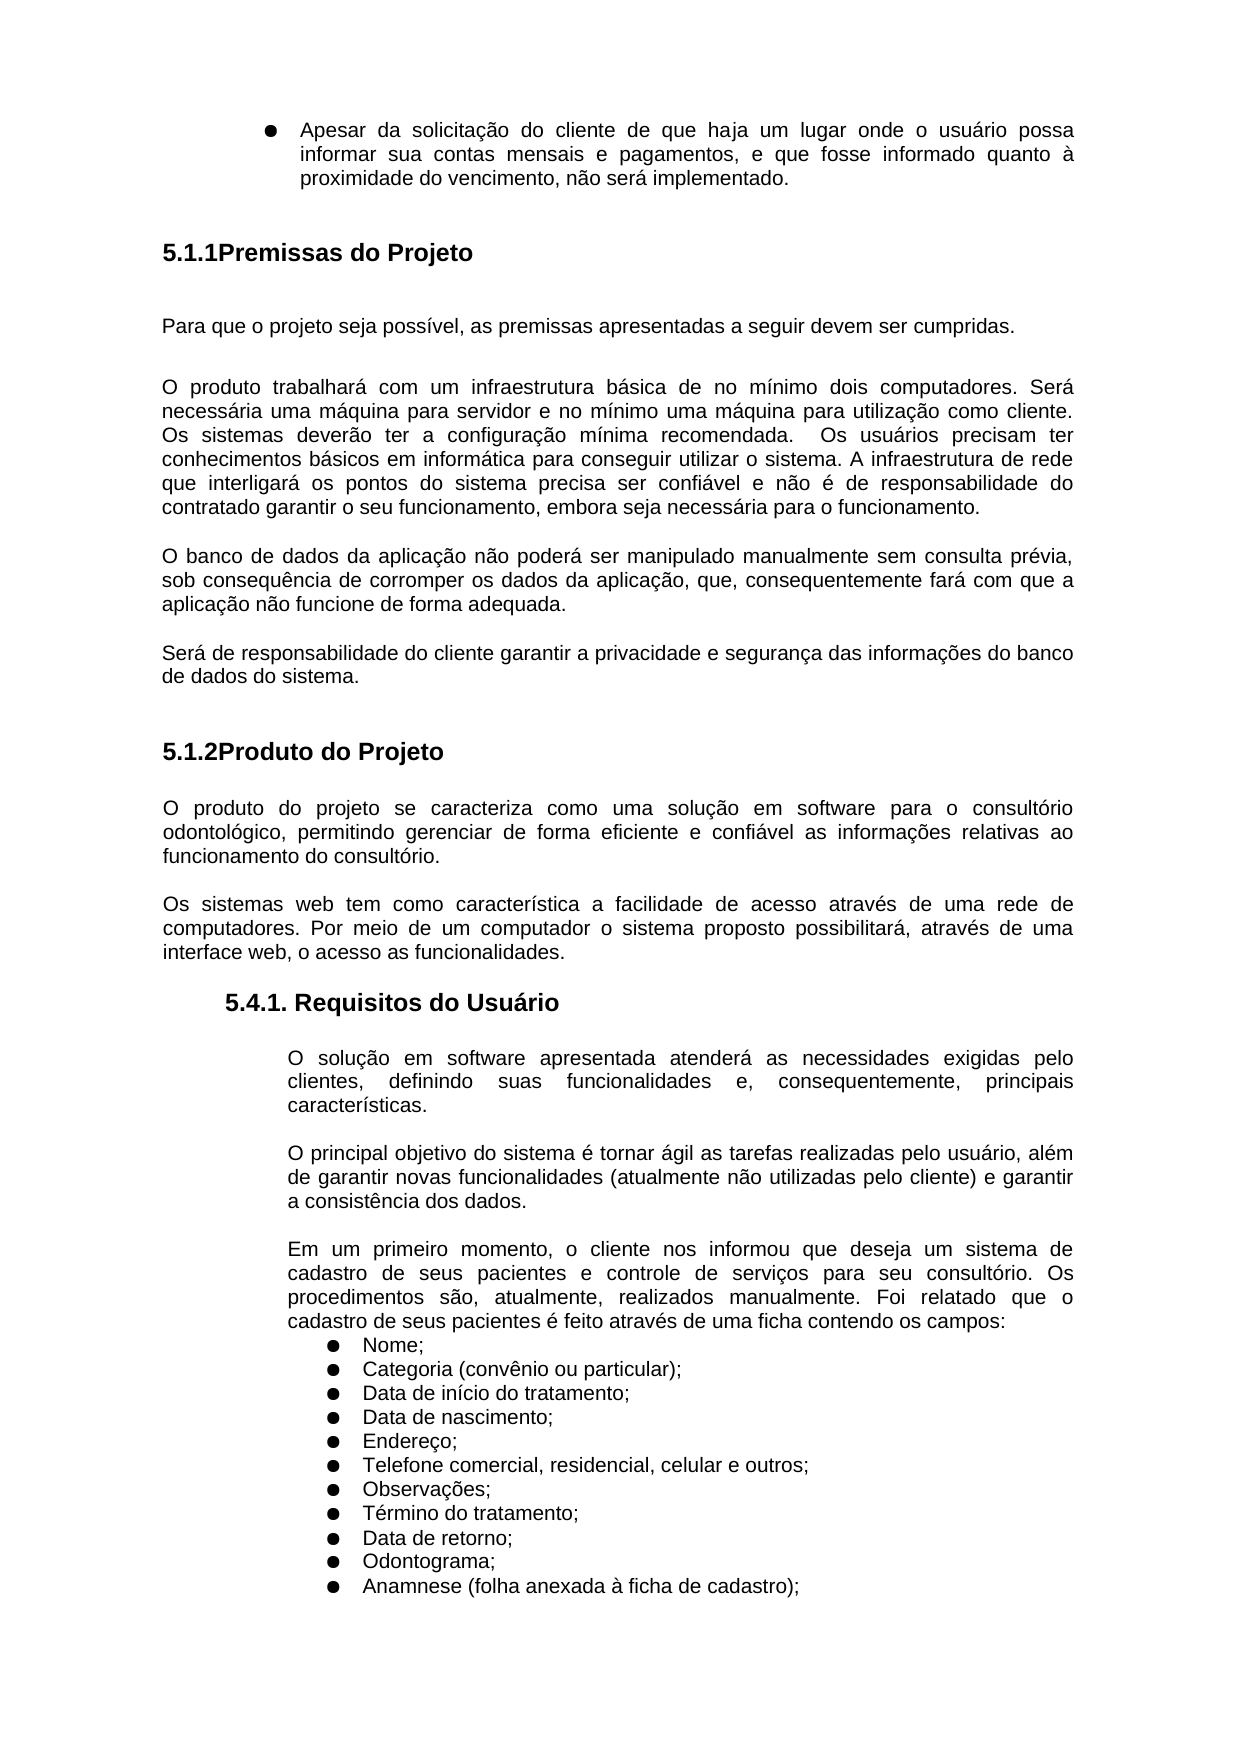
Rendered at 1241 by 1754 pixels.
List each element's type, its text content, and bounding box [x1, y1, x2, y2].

list Data de retorno; [325, 1525, 1075, 1549]
list Categoria (convênio ou particular); [325, 1357, 1075, 1381]
subtitle Produto do Projeto [162, 737, 1075, 766]
text O produto trabalhará com um infraestrutura básica de no mínimo dois computadores. Será necessária uma máquina para servidor e no mínimo uma máquina para utilização como cliente. Os sistemas deverão ter a configuração mínima recomendada. Os usuários precisam ter conhecimentos básicos em informática para conseguir utilizar o sistema. A infraestrutura de rede que interligará os pontos do sistema precisa ser confiável e não é de responsabilidade do contratado garantir o seu funcionamento, embora seja necessária para o funcionamento. [162, 375, 1075, 518]
text O solução em software apresentada atenderá as necessidades exigidas pelo clientes, definindo suas funcionalidades e, consequentemente, principais características. [287, 1045, 1075, 1117]
list Término do tratamento; [325, 1501, 1075, 1525]
list Nome; [325, 1333, 1075, 1357]
text 5.4.1. Requisitos do Usuário [225, 988, 1075, 1017]
list Data de início do tratamento; [325, 1381, 1075, 1405]
text O produto do projeto se caracteriza como uma solução em software para o consultório odontológico, permitindo gerenciar de forma eficiente e confiável as informações relativas ao funcionamento do consultório. [163, 796, 1075, 868]
list Endereço; [325, 1429, 1075, 1453]
list Apesar da solicitação do cliente de que haja um lugar onde o usuário possa informar sua contas mensais e pagamentos, e que fosse informado quanto à proximidade do vencimento, não será implementado. [262, 118, 1075, 190]
text Em um primeiro momento, o cliente nos informou que deseja um sistema de cadastro de seus pacientes e controle de serviços para seu consultório. Os procedimentos são, atualmente, realizados manualmente. Foi relatado que o cadastro de seus pacientes é feito através de uma ficha contendo os campos: [287, 1237, 1075, 1333]
list Observações; [325, 1477, 1075, 1501]
list Data de nascimento; [325, 1405, 1075, 1429]
list Odontograma; [325, 1549, 1075, 1573]
text O principal objetivo do sistema é tornar ágil as tarefas realizadas pelo usuário, além de garantir novas funcionalidades (atualmente não utilizadas pelo cliente) e garantir a consistência dos dados. [287, 1141, 1075, 1213]
subtitle Premissas do Projeto [162, 238, 1075, 267]
text Será de responsabilidade do cliente garantir a privacidade e segurança das informações do banco de dados do sistema. [162, 640, 1075, 688]
text O banco de dados da aplicação não poderá ser manipulado manualmente sem consulta prévia, sob consequência de corromper os dados da aplicação, que, consequentemente fará com que a aplicação não funcione de forma adequada. [162, 543, 1075, 615]
list Telefone comercial, residencial, celular e outros; [325, 1453, 1075, 1477]
text Os sistemas web tem como característica a facilidade de acesso através de uma rede de computadores. Por meio de um computador o sistema proposto possibilitará, através de uma interface web, o acesso as funcionalidades. [163, 892, 1075, 964]
text Para que o projeto seja possível, as premissas apresentadas a seguir devem ser cumpridas. [162, 314, 1075, 338]
list Anamnese (folha anexada à ficha de cadastro); [325, 1573, 1075, 1597]
